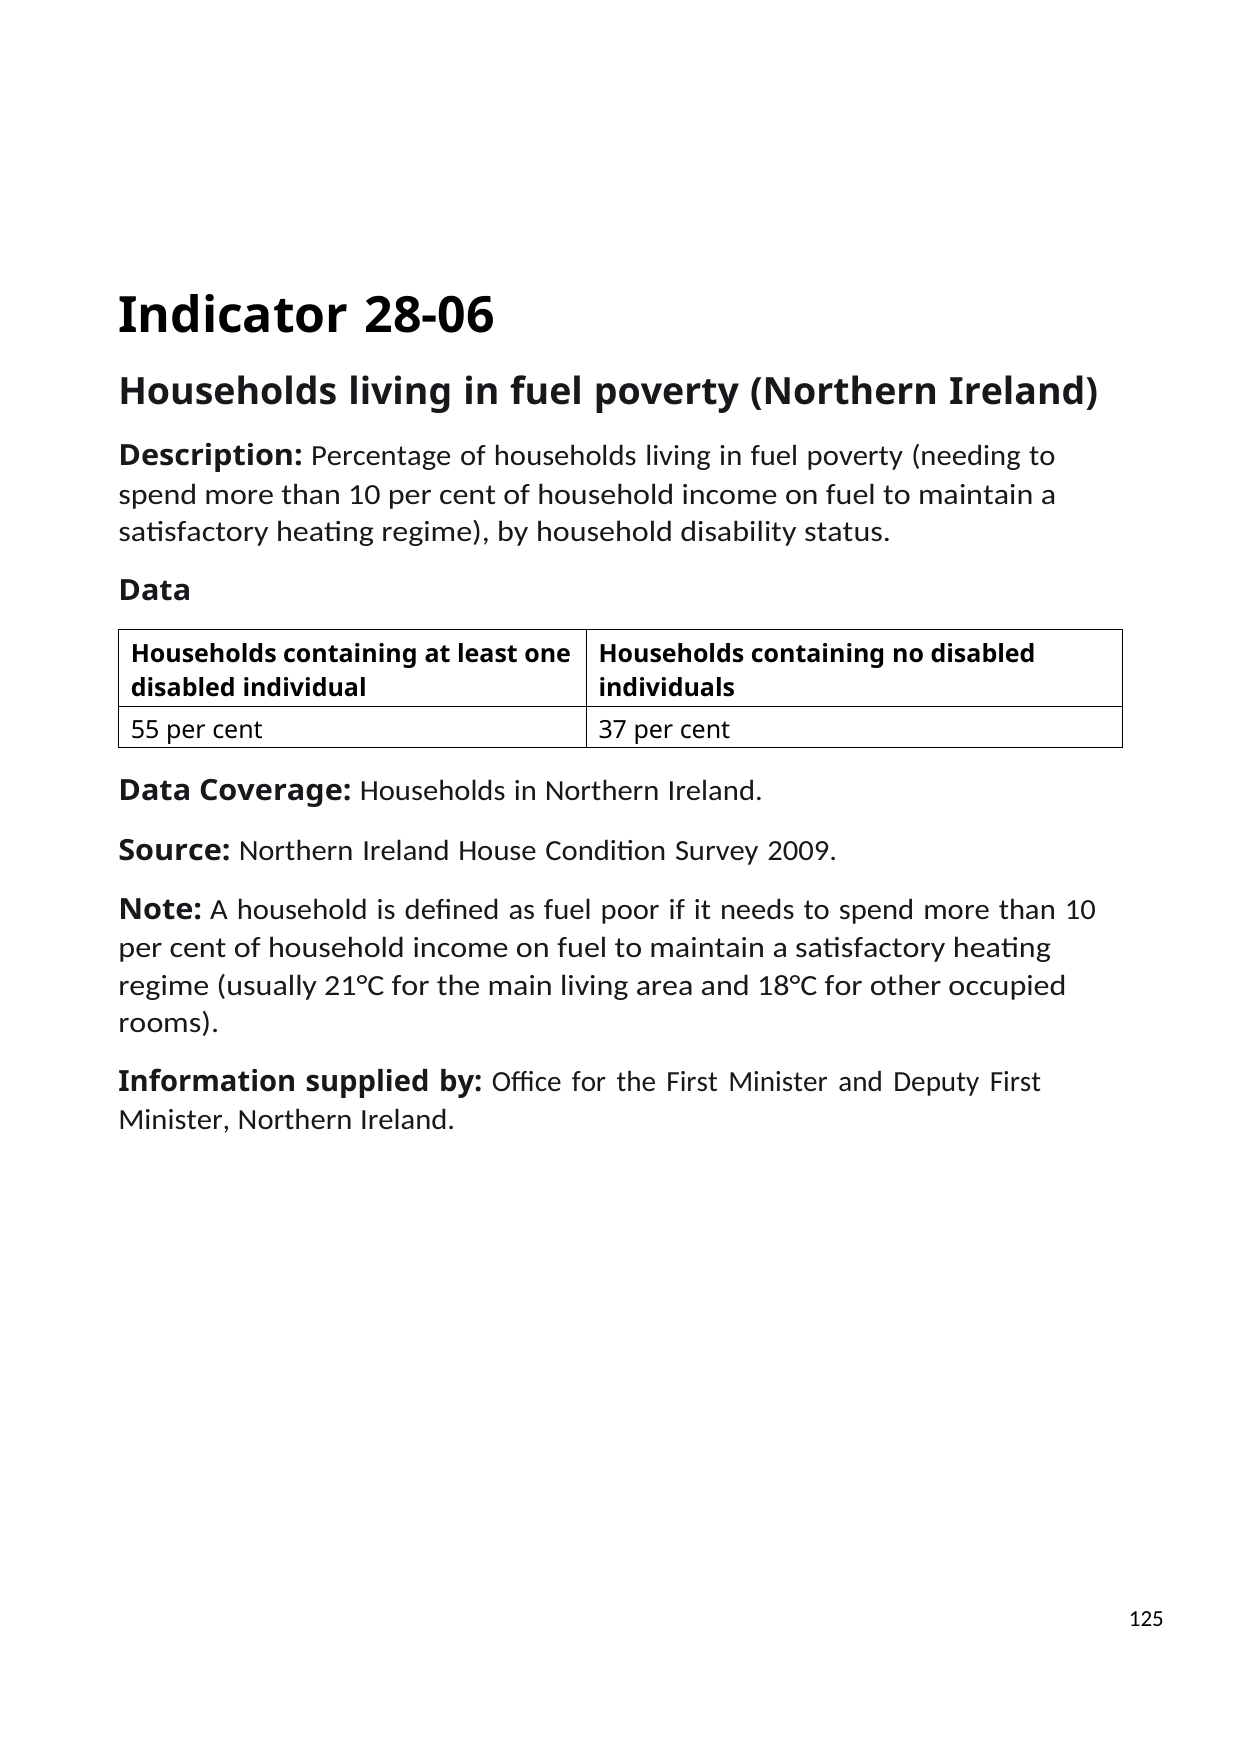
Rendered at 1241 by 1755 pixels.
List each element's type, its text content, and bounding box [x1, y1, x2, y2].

table_header Households containing at least one disabled individual [119, 630, 586, 706]
text Information supplied by: Office for the First Minister and Deputy First Minister, Northern Ireland. [118, 1060, 1079, 1137]
text Data Coverage: Households in Northern Ireland. [118, 769, 1163, 809]
text Source: Northern Ireland House Condition Survey 2009. [118, 829, 1163, 868]
text Description: Percentage of households living in fuel poverty (needing to spend more than 10 per cent of household income on fuel to maintain a satisfactory heating regime), by household disability status. [118, 435, 1059, 549]
table_cell 37 per cent [587, 707, 1122, 747]
subtitle Households living in fuel poverty (Northern Ireland) [118, 364, 1163, 416]
subtitle Data [118, 569, 1163, 609]
table_header Households containing no disabled individuals [587, 630, 1122, 706]
table_cell 55 per cent [119, 707, 586, 747]
subtitle Indicator 28-06 [118, 279, 1163, 347]
text Note: A household is defined as fuel poor if it needs to spend more than 10 per cent of household income on fuel to maintain a satisfactory heating regime (usually 21°C for the main living area and 18°C for other occupied rooms). [118, 888, 1126, 1040]
